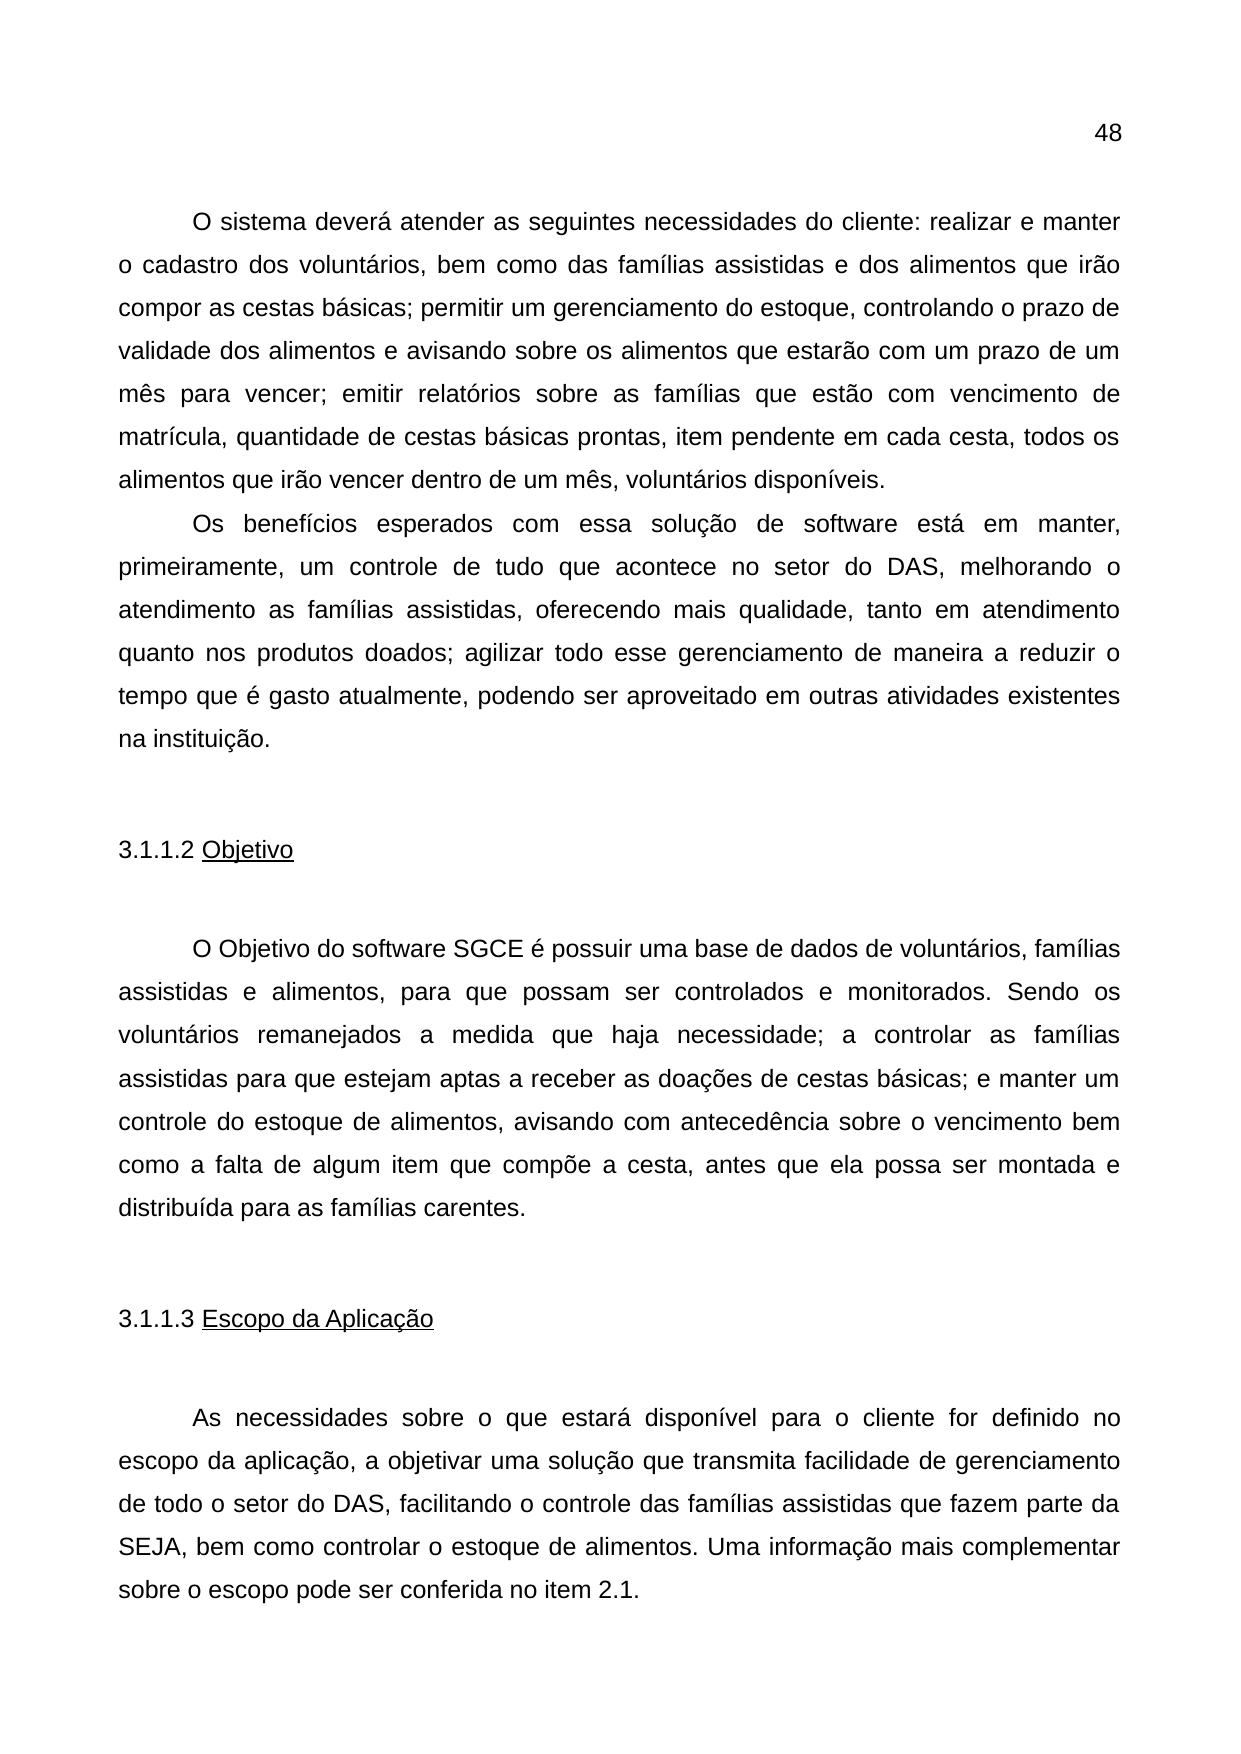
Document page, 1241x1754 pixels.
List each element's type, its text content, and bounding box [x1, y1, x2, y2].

text O sistema deverá atender as seguintes necessidades do cliente: realizar e manter o cadastro dos voluntários, bem como das famílias assistidas e dos alimentos que irão compor as cestas básicas; permitir um gerenciamento do estoque, controlando o prazo de validade dos alimentos e avisando sobre os alimentos que estarão com um prazo de um mês para vencer; emitir relatórios sobre as famílias que estão com vencimento de matrícula, quantidade de cestas básicas prontas, item pendente em cada cesta, todos os alimentos que irão vencer dentro de um mês, voluntários disponíveis. [118, 207, 1122, 494]
text Os benefícios esperados com essa solução de software está em manter, primeiramente, um controle de tudo que acontece no setor do DAS, melhorando o atendimento as famílias assistidas, oferecendo mais qualidade, tanto em atendimento quanto nos produtos doados; agilizar todo esse gerenciamento de maneira a reduzir o tempo que é gasto atualmente, podendo ser aproveitado em outras atividades existentes na instituição. [118, 508, 1122, 753]
subtitle 3.1.1.3 Escopo da Aplicação [118, 1304, 1122, 1333]
subtitle 3.1.1.2 Objetivo [118, 835, 1122, 864]
text As necessidades sobre o que estará disponível para o cliente for definido no escopo da aplicação, a objetivar uma solução que transmita facilidade de gerenciamento de todo o setor do DAS, facilitando o controle das famílias assistidas que fazem parte da SEJA, bem como controlar o estoque de alimentos. Uma informação mais complementar sobre o escopo pode ser conferida no item 2.1. [118, 1403, 1122, 1604]
text O Objetivo do software SGCE é possuir uma base de dados de voluntários, famílias assistidas e alimentos, para que possam ser controlados e monitorados. Sendo os voluntários remanejados a medida que haja necessidade; a controlar as famílias assistidas para que estejam aptas a receber as doações de cestas básicas; e manter um controle do estoque de alimentos, avisando com antecedência sobre o vencimento bem como a falta de algum item que compõe a cesta, antes que ela possa ser montada e distribuída para as famílias carentes. [118, 934, 1122, 1222]
